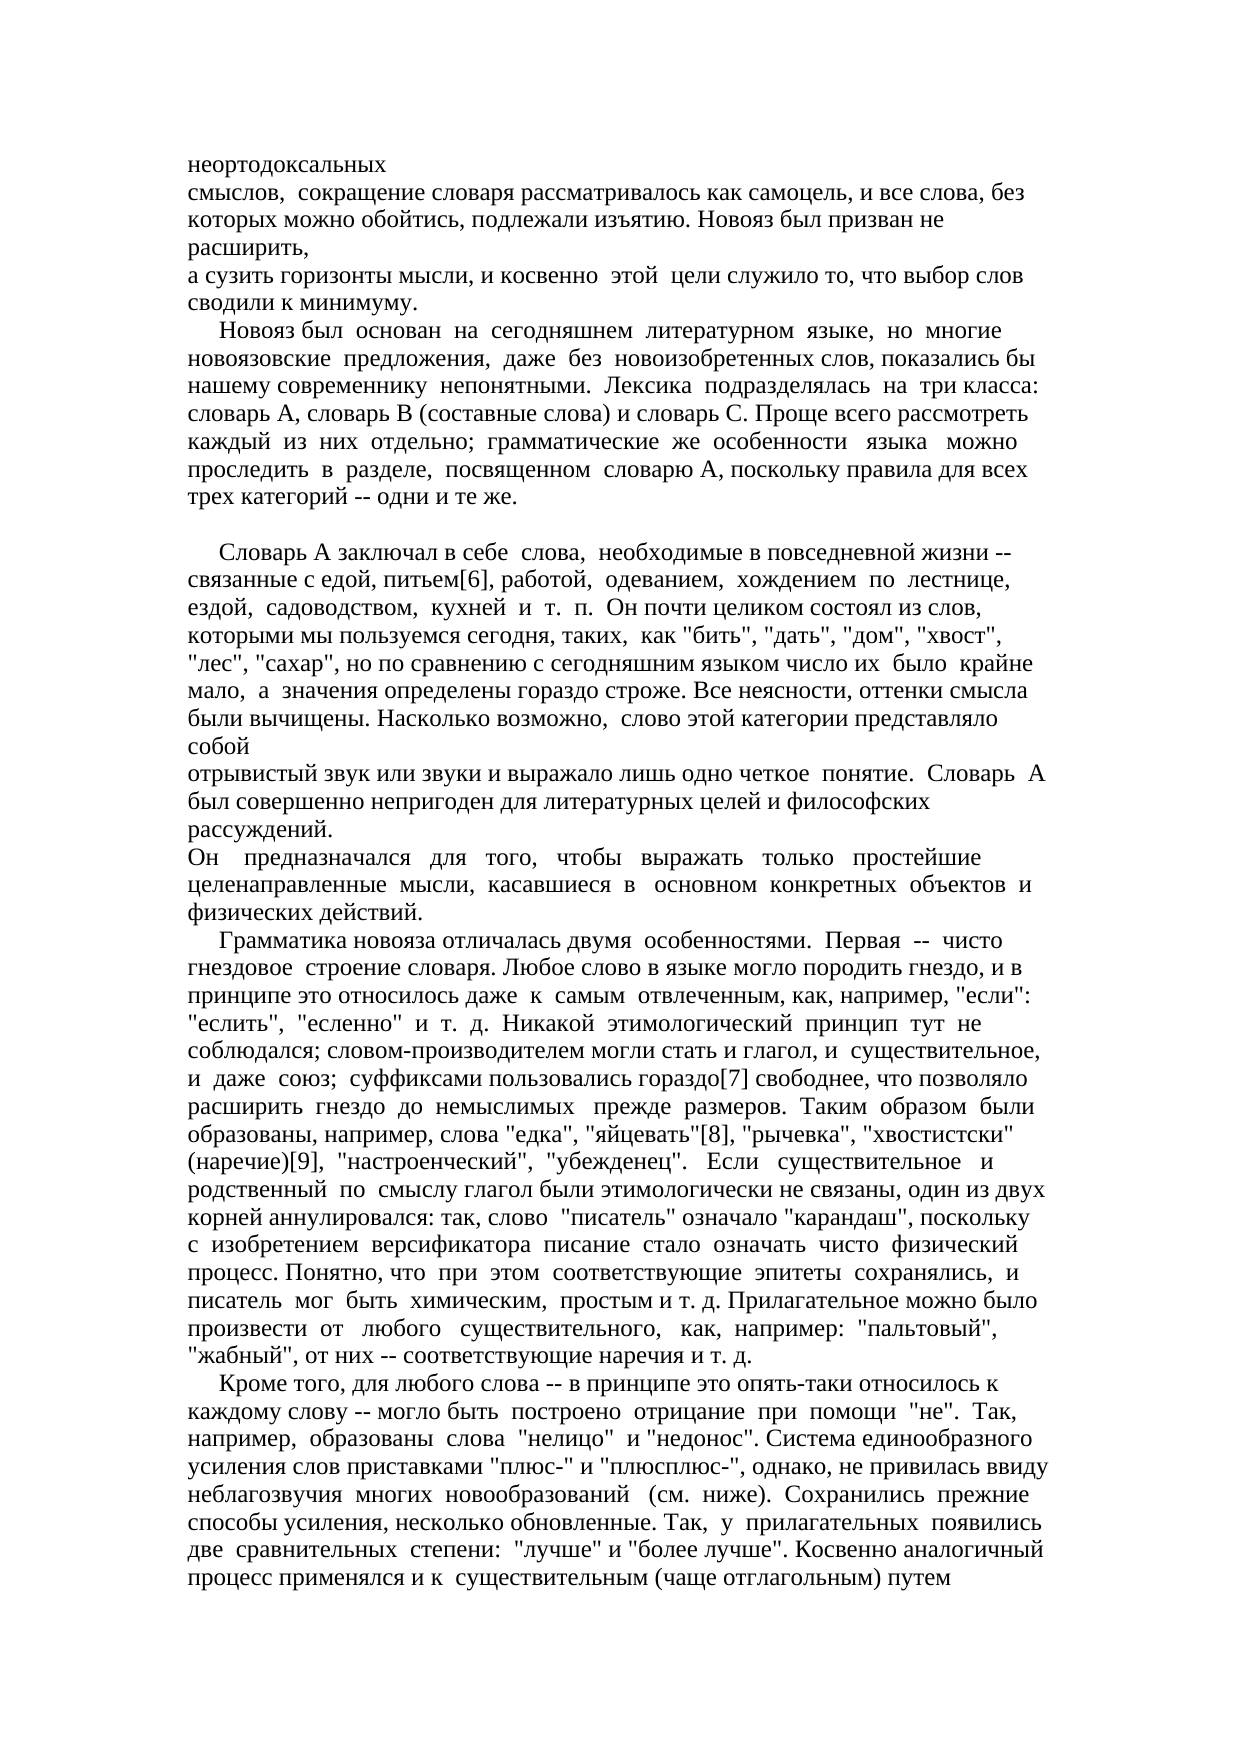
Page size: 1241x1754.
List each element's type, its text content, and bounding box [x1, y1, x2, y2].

text Грамматика новояза отличалась двумя особенностями. Первая -- чисто [187, 926, 1053, 953]
text образованы, например, слова "едка", "яйцевать"[8], "рычевка", "хвостистски" [187, 1120, 1053, 1147]
text отрывистый звук или звуки и выражало лишь одно четкое понятие. Словарь А [187, 759, 1053, 787]
text например, образованы слова "нелицо" и "недонос". Система единообразного [187, 1424, 1053, 1452]
text каждому слову -- могло быть построено отрицание при помощи "не". Так, [187, 1397, 1053, 1424]
text (наречие)[9], "настроенческий", "убежденец". Если существительное и [187, 1147, 1053, 1175]
text ездой, садоводством, кухней и т. п. Он почти целиком состоял из слов, [187, 593, 1053, 621]
text физических действий. [187, 898, 1053, 926]
text Словарь A заключал в себе слова, необходимые в повседневной жизни -- [187, 538, 1053, 566]
text соблюдался; словом-производителем могли стать и глагол, и существительное, [187, 1037, 1053, 1064]
text сводили к минимуму. [187, 288, 1053, 316]
text гнездовое строение словаря. Любое слово в языке могло породить гнездо, и в [187, 953, 1053, 981]
text "жабный", от них -- соответствующие наречия и т. д. [187, 1341, 1053, 1369]
text принципе это относилось даже к самым отвлеченным, как, например, "если": [187, 981, 1053, 1009]
text процесс применялся и к существительным (чаще отглагольным) путем [187, 1563, 1053, 1591]
text две сравнительных степени: "лучше" и "более лучше". Косвенно аналогичный [187, 1535, 1053, 1563]
text способы усиления, несколько обновленные. Так, у прилагательных появились [187, 1508, 1053, 1535]
text мало, а значения определены гораздо строже. Все неясности, оттенки смысла [187, 676, 1053, 704]
text "лес", "сахар", но по сравнению с сегодняшним языком число их было крайне [187, 649, 1053, 676]
text произвести от любого существительного, как, например: "пальтовый", [187, 1314, 1053, 1341]
text целенаправленные мысли, касавшиеся в основном конкретных объектов и [187, 870, 1053, 898]
text процесс. Понятно, что при этом соответствующие эпитеты сохранялись, и [187, 1258, 1053, 1286]
text проследить в разделе, посвященном словарю А, поскольку правила для всех [187, 455, 1053, 482]
text смыслов, сокращение словаря рассматривалось как самоцель, и все слова, без [187, 178, 1053, 205]
text которыми мы пользуемся сегодня, таких, как "бить", "дать", "дом", "хвост", [187, 621, 1053, 649]
text родственный по смыслу глагол были этимологически не связаны, один из двух [187, 1175, 1053, 1203]
text неблагозвучия многих новообразований (см. ниже). Сохранились прежние [187, 1480, 1053, 1508]
text расширить гнездо до немыслимых прежде размеров. Таким образом были [187, 1092, 1053, 1120]
text связанные с едой, питьем[6], работой, одеванием, хождением по лестнице, [187, 566, 1053, 593]
text каждый из них отдельно; грамматические же особенности языка можно [187, 427, 1053, 455]
text Кроме того, для любого слова -- в принципе это опять-таки относилось к [187, 1369, 1053, 1397]
text писатель мог быть химическим, простым и т. д. Прилагательное можно было [187, 1286, 1053, 1314]
text и даже союз; суффиксами пользовались гораздо[7] свободнее, что позволяло [187, 1064, 1053, 1092]
text словарь А, словарь В (составные слова) и словарь С. Проще всего рассмотреть [187, 399, 1053, 427]
text корней аннулировался: так, слово "писатель" означало "карандаш", поскольку [187, 1203, 1053, 1231]
text которых можно обойтись, подлежали изъятию. Новояз был призван не расширить, [187, 205, 1053, 261]
text Новояз был основан на сегодняшнем литературном языке, но многие [187, 316, 1053, 344]
text был совершенно непригоден для литературных целей и философских рассуждений. [187, 787, 1053, 843]
text Он предназначался для того, чтобы выражать только простейшие [187, 843, 1053, 870]
text трех категорий -- одни и те же. [187, 482, 1053, 510]
text усиления слов приставками "плюс-" и "плюсплюс-", однако, не привилась ввиду [187, 1452, 1053, 1480]
text новоязовские предложения, даже без новоизобретенных слов, показались бы [187, 344, 1053, 372]
text а сузить горизонты мысли, и косвенно этой цели служило то, что выбор слов [187, 261, 1053, 288]
text были вычищены. Насколько возможно, слово этой категории представляло собой [187, 704, 1053, 759]
text с изобретением версификатора писание стало означать чисто физический [187, 1231, 1053, 1258]
text "еслить", "есленно" и т. д. Никакой этимологический принцип тут не [187, 1009, 1053, 1037]
text нашему современнику непонятными. Лексика подразделялась на три класса: [187, 372, 1053, 399]
text неортодоксальных [187, 150, 1053, 178]
